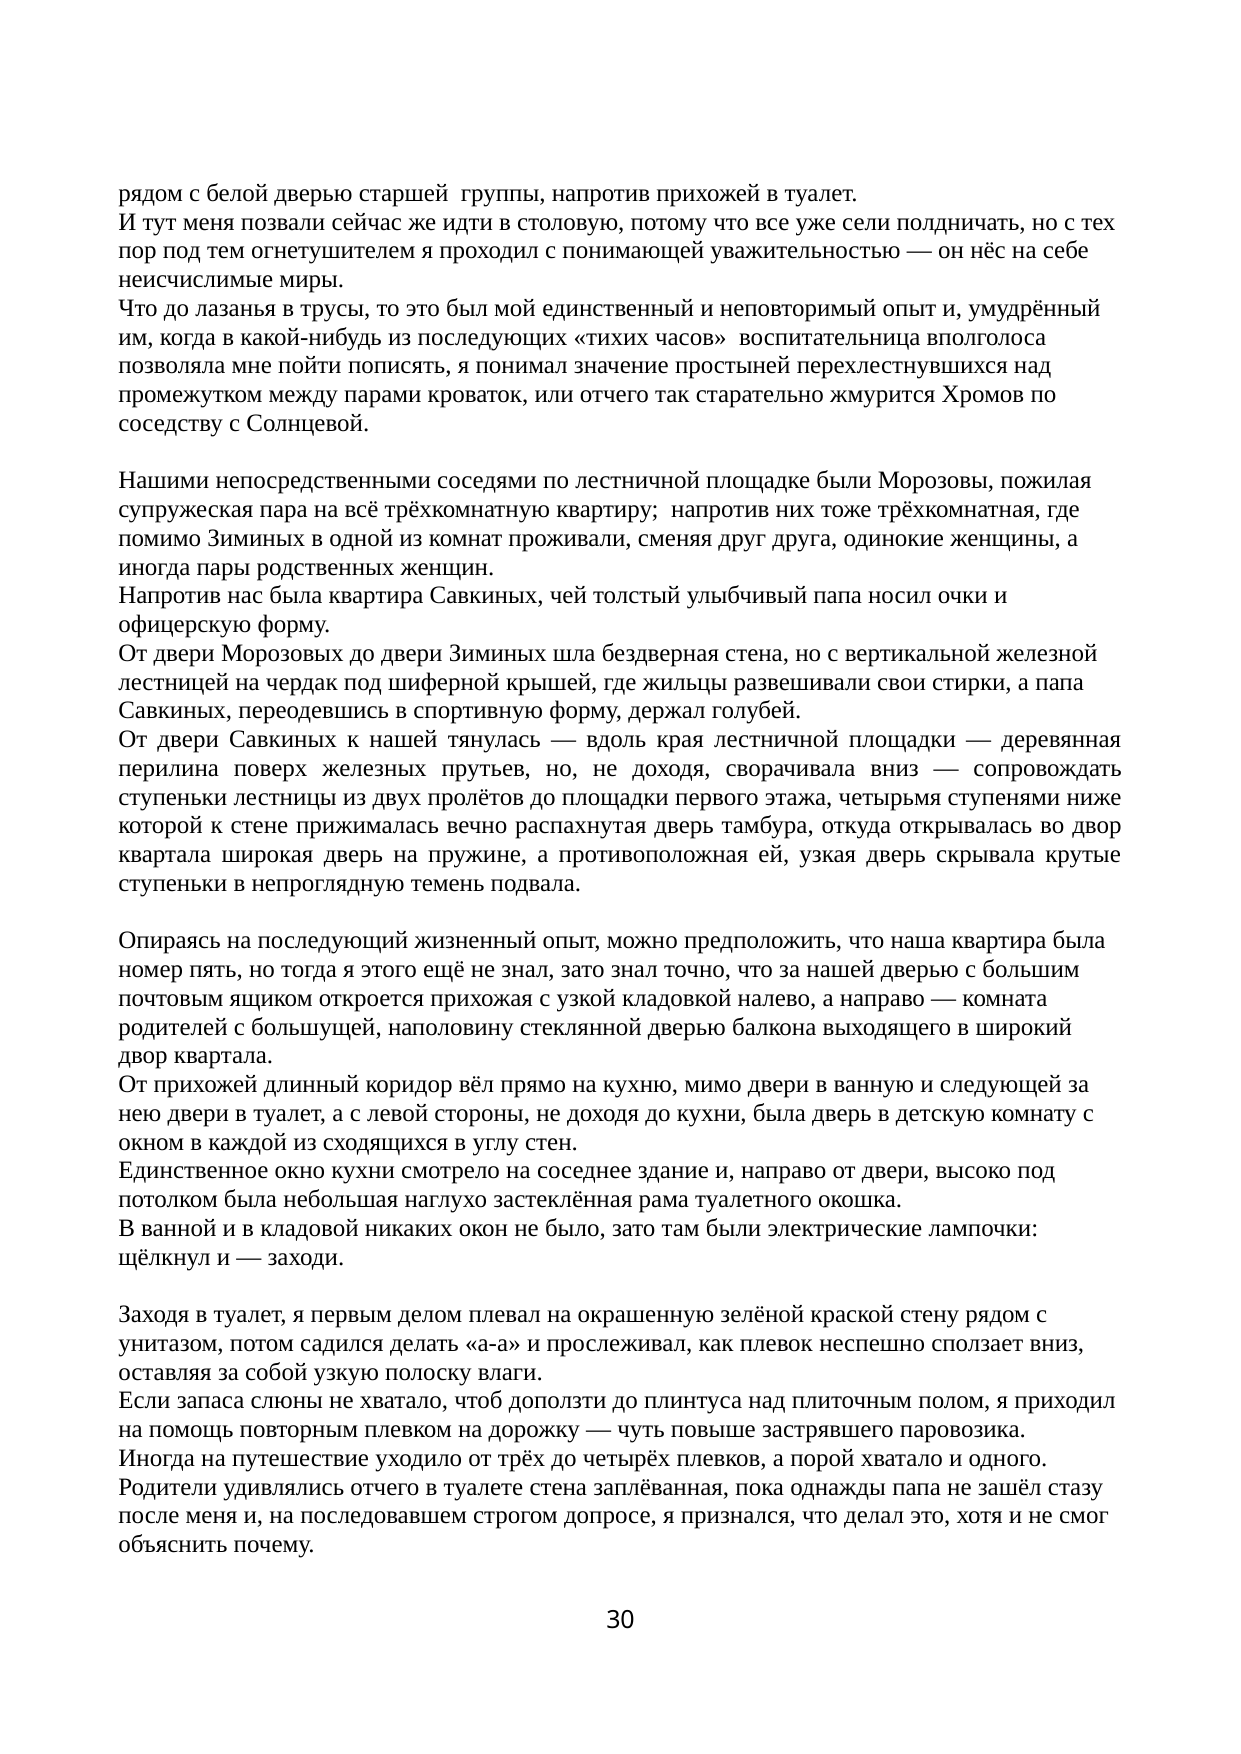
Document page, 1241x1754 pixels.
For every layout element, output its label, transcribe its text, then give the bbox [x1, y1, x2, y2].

text рядом с белой дверью старшей группы, напротив прихожей в туалет. [118, 178, 1122, 207]
text И тут меня позвали сейчас же идти в столовую, потому что все уже сели полдничать, но с тех пор под тем огнетушителем я проходил с понимающей уважительностью — он нёс на себе неисчислимые миры. [118, 207, 1122, 293]
text От двери Савкиных к нашей тянулась — вдоль края лестничной площадки — деревянная перилина поверх железных прутьев, но, не доходя, сворачивала вниз — сопровождать ступеньки лестницы из двух пролётов до площадки первого этажа, четырьмя ступенями ниже которой к стене прижималась вечно распахнутая дверь тамбура, откуда открывалась во двор квартала широкая дверь на пружине, а противоположная ей, узкая дверь скрывала крутые ступеньки в непроглядную темень подвала. [118, 724, 1122, 897]
text Что до лазанья в трусы, то это был мой единственный и неповторимый опыт и, умудрённый им, когда в какой-нибудь из последующих «тихих часов» воспитательница вполголоса позволяла мне пойти пописять, я понимал значение простыней перехлестнувшихся над промежутком между парами кроваток, или отчего так старательно жмурится Хромов по соседству с Солнцевой. [118, 293, 1122, 437]
text Опираясь на последующий жизненный опыт, можно предположить, что наша квартира была номер пять, но тогда я этого ещё не знал, зато знал точно, что за нашей дверью с большим почтовым ящиком откроется прихожая с узкой кладовкой налево, а направо — комната родителей с большущей, наполовину стеклянной дверью балкона выходящего в широкий двор квартала. [118, 926, 1122, 1069]
text Напротив нас была квартира Савкиных, чей толстый улыбчивый папа носил очки и офицерскую форму. [118, 581, 1122, 638]
text Заходя в туалет, я первым делом плевал на окрашенную зелёной краской стену рядом с унитазом, потом садился делать «а-а» и прослеживал, как плевок неспешно сползает вниз, оставляя за собой узкую полоску влаги. [118, 1299, 1122, 1386]
text От двери Морозовых до двери Зиминых шла бездверная стена, но с вертикальной железной лестницей на чердак под шиферной крышей, где жильцы развешивали свои стирки, а папа Савкиных, переодевшись в спортивную форму, держал голубей. [118, 638, 1122, 724]
text Иногда на путешествие уходило от трёх до четырёх плевков, а порой хватало и одного. [118, 1443, 1122, 1472]
text От прихожей длинный коридор вёл прямо на кухню, мимо двери в ванную и следующей за нею двери в туалет, а с левой стороны, не доходя до кухни, была дверь в детскую комнату с окном в каждой из сходящихся в углу стен. [118, 1069, 1122, 1156]
text Если запаса слюны не хватало, чтоб доползти до плинтуса над плиточным полом, я приходил на помощь повторным плевком на дорожку — чуть повыше застрявшего паровозика. [118, 1386, 1122, 1443]
text Единственное окно кухни смотрело на соседнее здание и, направо от двери, высоко под потолком была небольшая наглухо застеклённая рама туалетного окошка. [118, 1156, 1122, 1213]
text Нашими непосредственными соседями по лестничной площадке были Морозовы, пожилая супружеская пара на всё трёхкомнатную квартиру; напротив них тоже трёхкомнатная, где помимо Зиминых в одной из комнат проживали, сменяя друг друга, одинокие женщины, а иногда пары родственных женщин. [118, 466, 1122, 581]
text В ванной и в кладовой никаких окон не было, зато там были электрические лампочки: щёлкнул и — заходи. [118, 1213, 1122, 1271]
text Родители удивлялись отчего в туалете стена заплёванная, пока однажды папа не зашёл стазу после меня и, на последовавшем строгом допросе, я признался, что делал это, хотя и не смог объяснить почему. [118, 1472, 1122, 1558]
